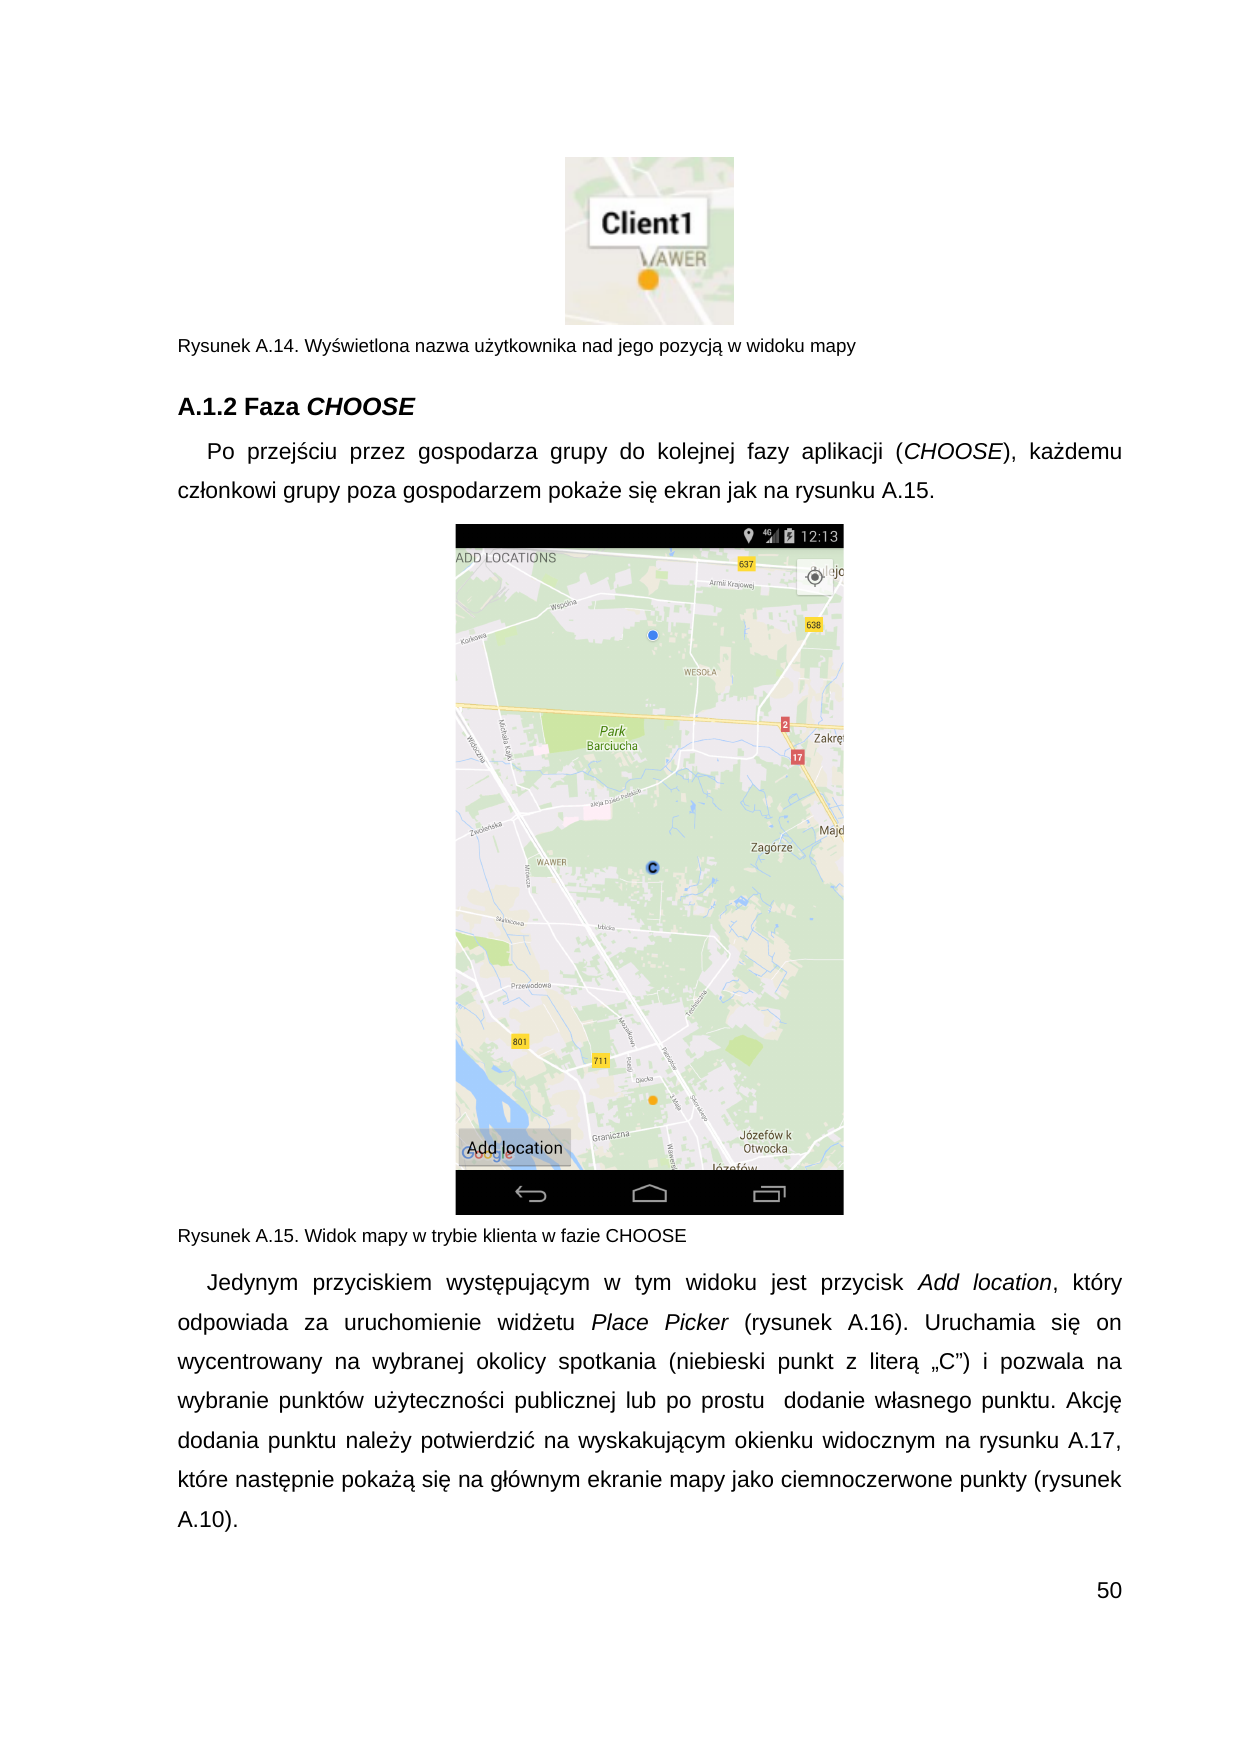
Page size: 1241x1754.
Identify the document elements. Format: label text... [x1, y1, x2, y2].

text Rysunek A.15. Widok mapy w trybie klienta w fazie CHOOSE [177, 1215, 1122, 1247]
picture [565, 157, 734, 325]
text Rysunek A.14. Wyświetlona nazwa użytkownika nad jego pozycją w widoku mapy [177, 148, 1122, 356]
picture [455, 524, 844, 1215]
text Jedynym przyciskiem występującym w tym widoku jest przycisk Add location, który odpowiada za uruchomienie widżetu Place Picker (rysunek A.16). Uruchamia się on wycentrowany na wybranej okolicy spotkania (niebieski punkt z literą „C”) i pozwala na wybranie punktów użyteczności publicznej lub po prostu dodanie własnego punktu. Akcję dodania punktu należy potwierdzić na wyskakującym okienku widocznym na rysunku A.17, które następnie pokażą się na głównym ekranie mapy jako ciemnoczerwone punkty (rysunek A.10). [177, 1269, 1122, 1532]
text Po przejściu przez gospodarza grupy do kolejnej fazy aplikacji (CHOOSE), każdemu członkowi grupy poza gospodarzem pokaże się ekran jak na rysunku A.15. [177, 438, 1122, 503]
subtitle A.1.2 Faza CHOOSE [177, 392, 1122, 421]
